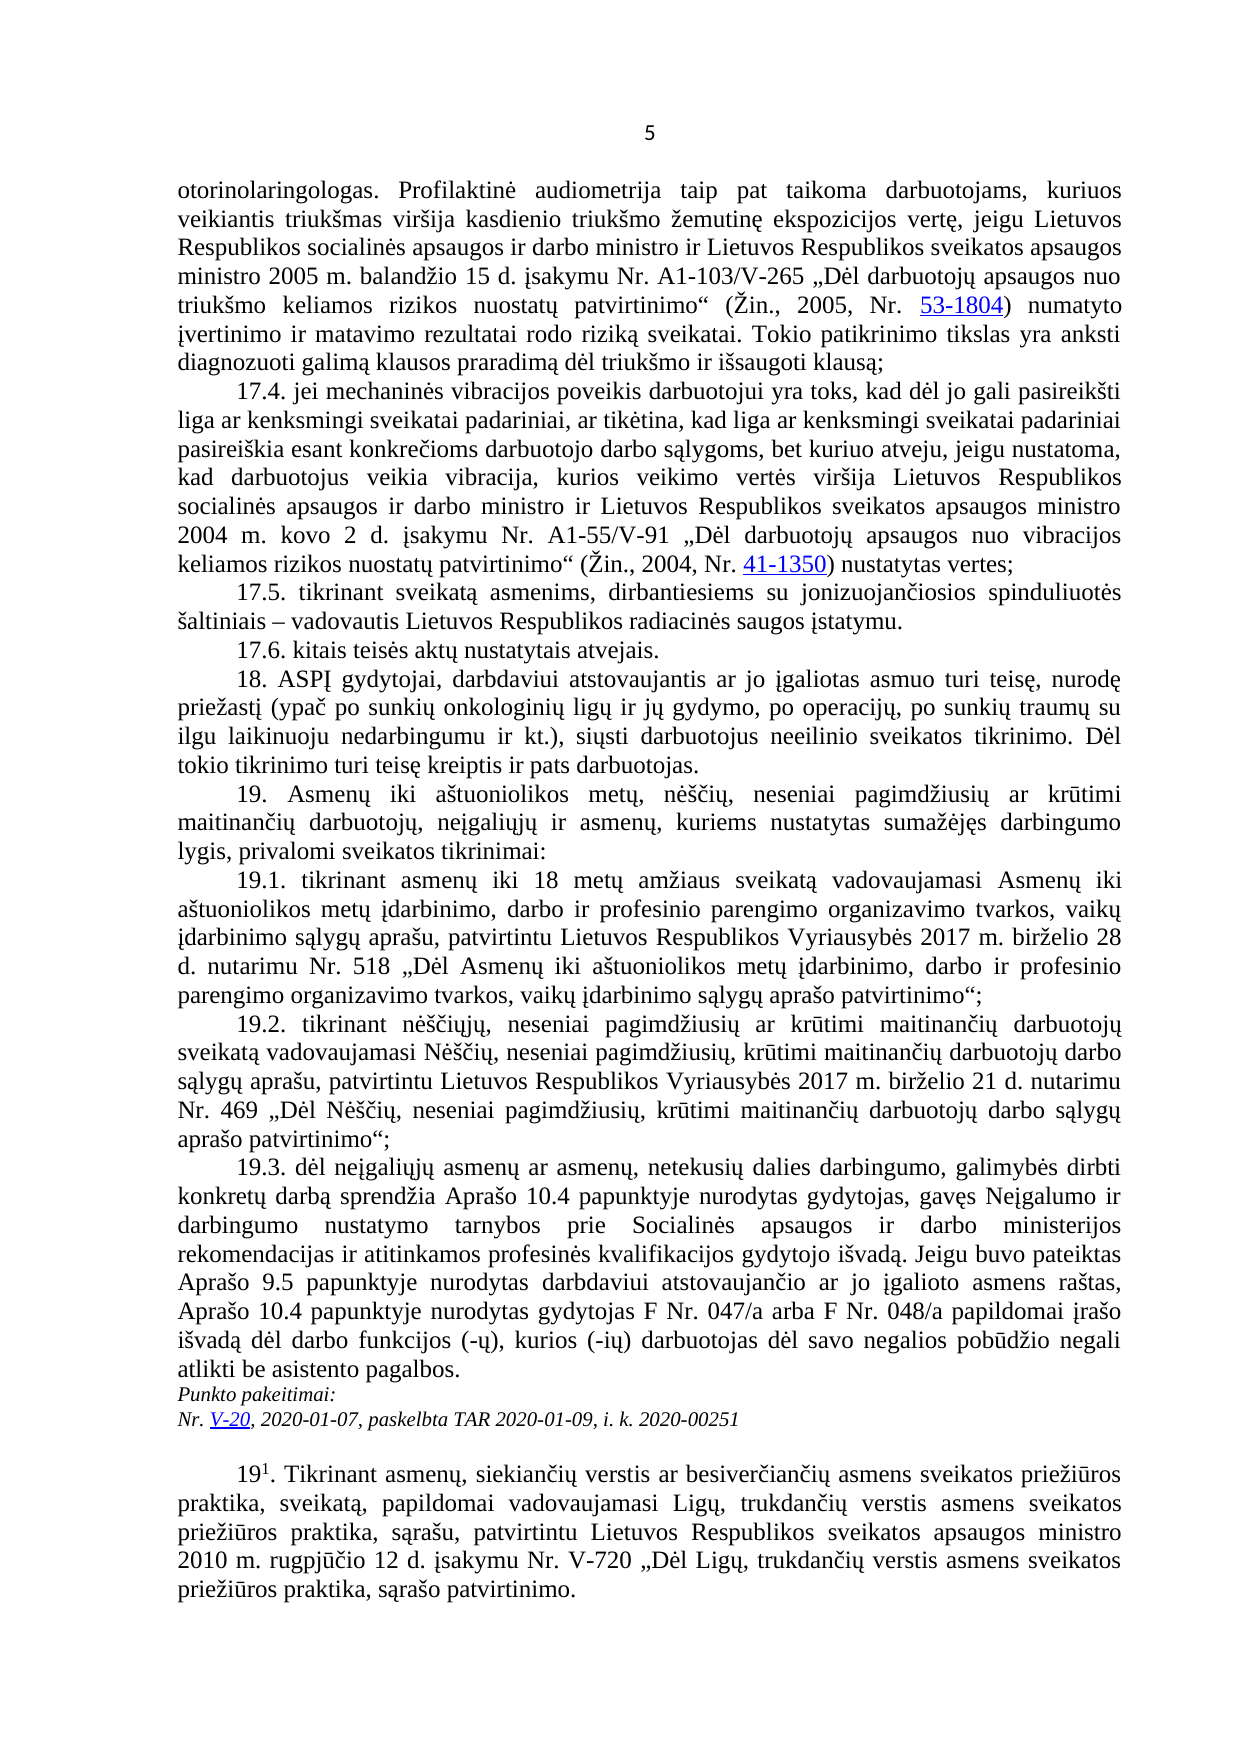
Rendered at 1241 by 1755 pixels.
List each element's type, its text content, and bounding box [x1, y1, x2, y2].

text 18. ASPĮ gydytojai, darbdaviui atstovaujantis ar jo įgaliotas asmuo turi teisę, nurodę priežastį (ypač po sunkių onkologinių ligų ir jų gydymo, po operacijų, po sunkių traumų su ilgu laikinuoju nedarbingumu ir kt.), siųsti darbuotojus neeilinio sveikatos tikrinimo. Dėl tokio tikrinimo turi teisę kreiptis ir pats darbuotojas. [177, 664, 1122, 779]
text 19. Asmenų iki aštuoniolikos metų, nėščių, neseniai pagimdžiusių ar krūtimi maitinančių darbuotojų, neįgaliųjų ir asmenų, kuriems nustatytas sumažėjęs darbingumo lygis, privalomi sveikatos tikrinimai: [177, 779, 1122, 865]
text 17.5. tikrinant sveikatą asmenims, dirbantiesiems su jonizuojančiosios spinduliuotės šaltiniais – vadovautis Lietuvos Respublikos radiacinės saugos įstatymu. [177, 577, 1122, 635]
text otorinolaringologas. Profilaktinė audiometrija taip pat taikoma darbuotojams, kuriuos veikiantis triukšmas viršija kasdienio triukšmo žemutinę ekspozicijos vertę, jeigu Lietuvos Respublikos socialinės apsaugos ir darbo ministro ir Lietuvos Respublikos sveikatos apsaugos ministro 2005 m. balandžio 15 d. įsakymu Nr. A1-103/V-265 „Dėl darbuotojų apsaugos nuo triukšmo keliamos rizikos nuostatų patvirtinimo“ (Žin., 2005, Nr. 53-1804) numatyto įvertinimo ir matavimo rezultatai rodo riziką sveikatai. Tokio patikrinimo tikslas yra anksti diagnozuoti galimą klausos praradimą dėl triukšmo ir išsaugoti klausą; [177, 175, 1122, 376]
text 19.2. tikrinant nėščiųjų, neseniai pagimdžiusių ar krūtimi maitinančių darbuotojų sveikatą vadovaujamasi Nėščių, neseniai pagimdžiusių, krūtimi maitinančių darbuotojų darbo sąlygų aprašu, patvirtintu Lietuvos Respublikos Vyriausybės 2017 m. birželio 21 d. nutarimu Nr. 469 „Dėl Nėščių, neseniai pagimdžiusių, krūtimi maitinančių darbuotojų darbo sąlygų aprašo patvirtinimo“; [177, 1009, 1122, 1152]
text 191. Tikrinant asmenų, siekiančių verstis ar besiverčiančių asmens sveikatos priežiūros praktika, sveikatą, papildomai vadovaujamasi Ligų, trukdančių verstis asmens sveikatos priežiūros praktika, sąrašu, patvirtintu Lietuvos Respublikos sveikatos apsaugos ministro 2010 m. rugpjūčio 12 d. įsakymu Nr. V-720 „Dėl Ligų, trukdančių verstis asmens sveikatos priežiūros praktika, sąrašo patvirtinimo. [177, 1459, 1122, 1603]
text 17.6. kitais teisės aktų nustatytais atvejais. [177, 635, 1122, 664]
text 19.1. tikrinant asmenų iki 18 metų amžiaus sveikatą vadovaujamasi Asmenų iki aštuoniolikos metų įdarbinimo, darbo ir profesinio parengimo organizavimo tvarkos, vaikų įdarbinimo sąlygų aprašu, patvirtintu Lietuvos Respublikos Vyriausybės 2017 m. birželio 28 d. nutarimu Nr. 518 „Dėl Asmenų iki aštuoniolikos metų įdarbinimo, darbo ir profesinio parengimo organizavimo tvarkos, vaikų įdarbinimo sąlygų aprašo patvirtinimo“; [177, 865, 1122, 1009]
text Nr. V-20, 2020-01-07, paskelbta TAR 2020-01-09, i. k. 2020-00251 [177, 1406, 1122, 1431]
text Punkto pakeitimai: [177, 1382, 1122, 1406]
text 19.3. dėl neįgaliųjų asmenų ar asmenų, netekusių dalies darbingumo, galimybės dirbti konkretų darbą sprendžia Aprašo 10.4 papunktyje nurodytas gydytojas, gavęs Neįgalumo ir darbingumo nustatymo tarnybos prie Socialinės apsaugos ir darbo ministerijos rekomendacijas ir atitinkamos profesinės kvalifikacijos gydytojo išvadą. Jeigu buvo pateiktas Aprašo 9.5 papunktyje nurodytas darbdaviui atstovaujančio ar jo įgalioto asmens raštas, Aprašo 10.4 papunktyje nurodytas gydytojas F Nr. 047/a arba F Nr. 048/a papildomai įrašo išvadą dėl darbo funkcijos (-ų), kurios (-ių) darbuotojas dėl savo negalios pobūdžio negali atlikti be asistento pagalbos. [177, 1152, 1122, 1382]
text 17.4. jei mechaninės vibracijos poveikis darbuotojui yra toks, kad dėl jo gali pasireikšti liga ar kenksmingi sveikatai padariniai, ar tikėtina, kad liga ar kenksmingi sveikatai padariniai pasireiškia esant konkrečioms darbuotojo darbo sąlygoms, bet kuriuo atveju, jeigu nustatoma, kad darbuotojus veikia vibracija, kurios veikimo vertės viršija Lietuvos Respublikos socialinės apsaugos ir darbo ministro ir Lietuvos Respublikos sveikatos apsaugos ministro 2004 m. kovo 2 d. įsakymu Nr. A1-55/V-91 „Dėl darbuotojų apsaugos nuo vibracijos keliamos rizikos nuostatų patvirtinimo“ (Žin., 2004, Nr. 41-1350) nustatytas vertes; [177, 376, 1122, 577]
